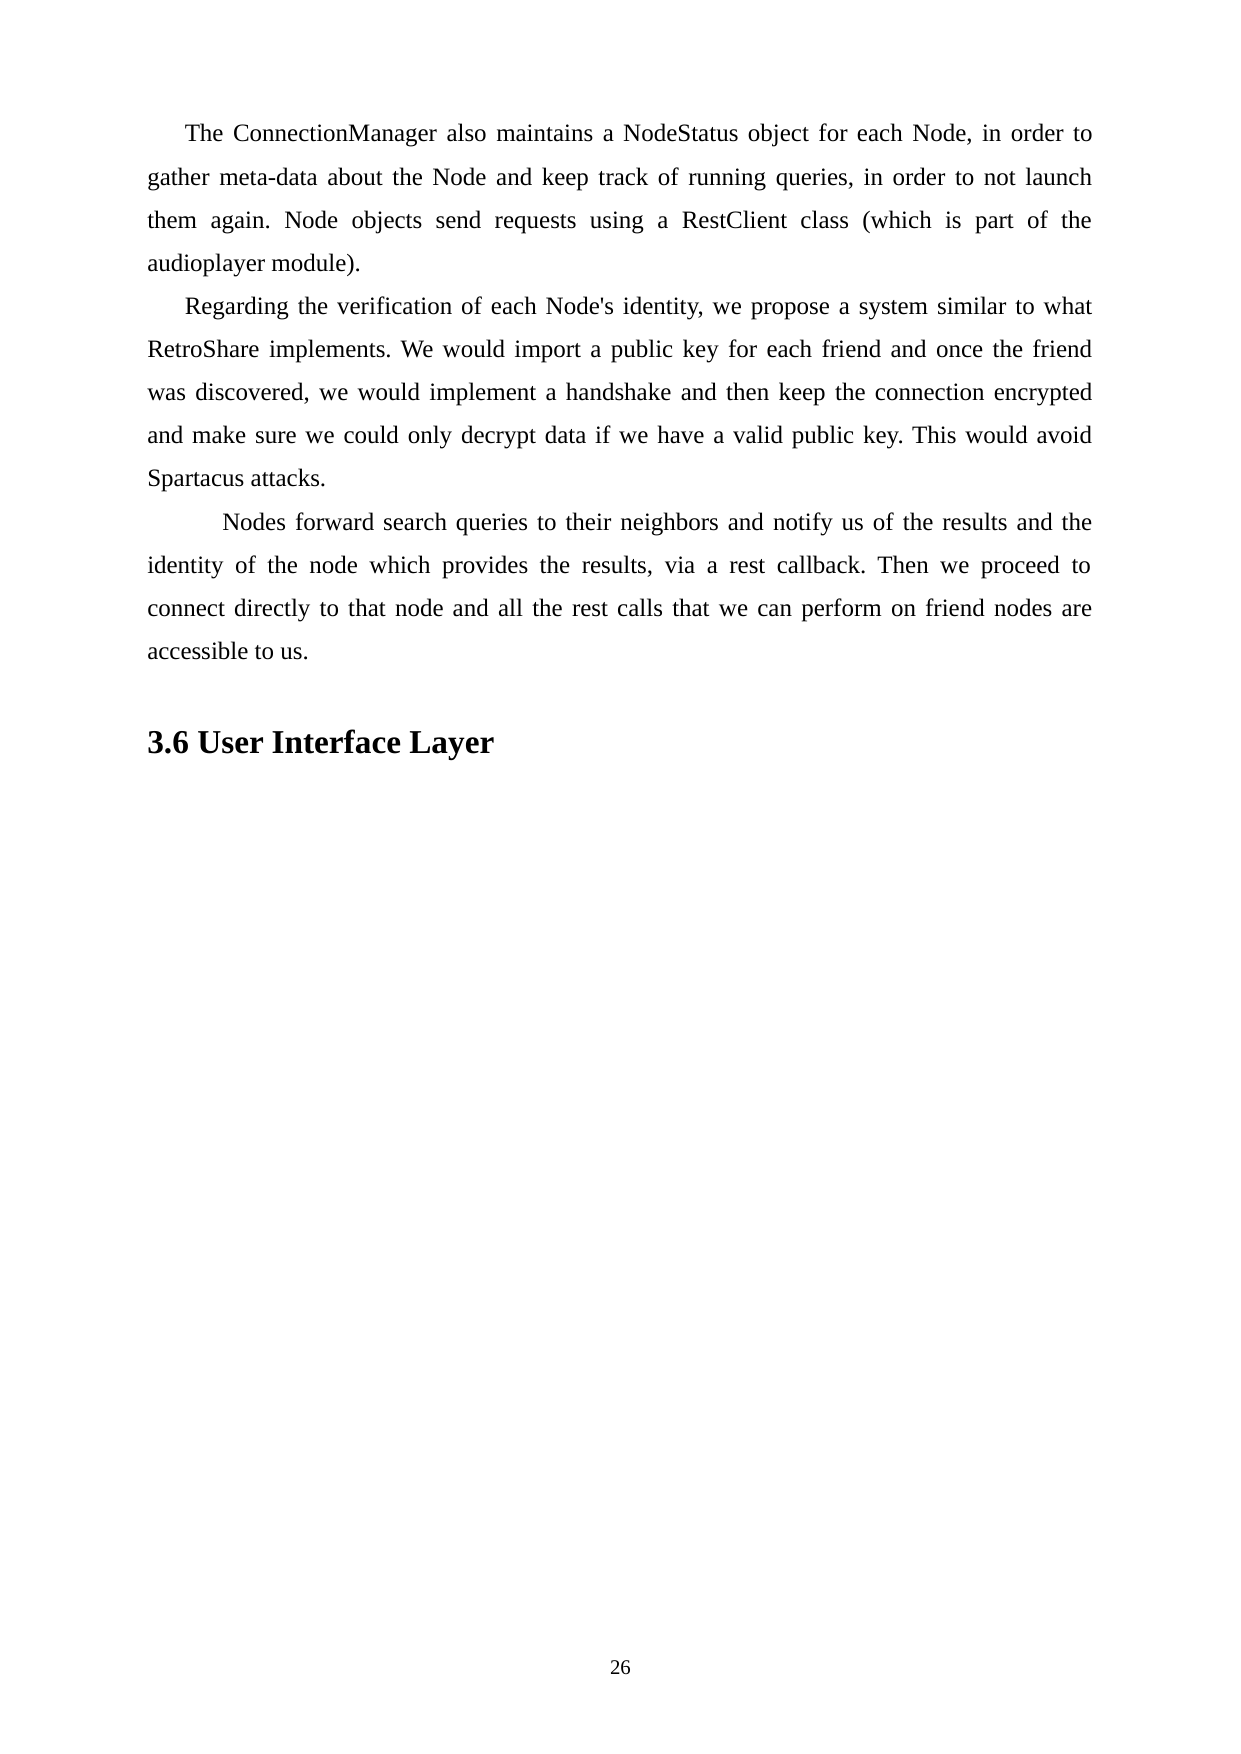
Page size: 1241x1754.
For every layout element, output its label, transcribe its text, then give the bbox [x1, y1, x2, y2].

text The ConnectionManager also maintains a NodeStatus object for each Node, in order to gather meta-data about the Node and keep track of running queries, in order to not launch them again. Node objects send requests using a RestClient class (which is part of the audioplayer module). [147, 118, 1093, 277]
text Nodes forward search queries to their neighbors and notify us of the results and the identity of the node which provides the results, via a rest callback. Then we proceed to connect directly to that node and all the rest calls that we can perform on friend nodes are accessible to us. [147, 507, 1093, 665]
text Regarding the verification of each Node's identity, we propose a system similar to what RetroShare implements. We would import a public key for each friend and once the friend was discovered, we would implement a handshake and then keep the connection encrypted and make sure we could only decrypt data if we have a valid public key. This would avoid Spartacus attacks. [147, 291, 1093, 492]
subtitle 3.6 User Interface Layer [147, 722, 1093, 761]
